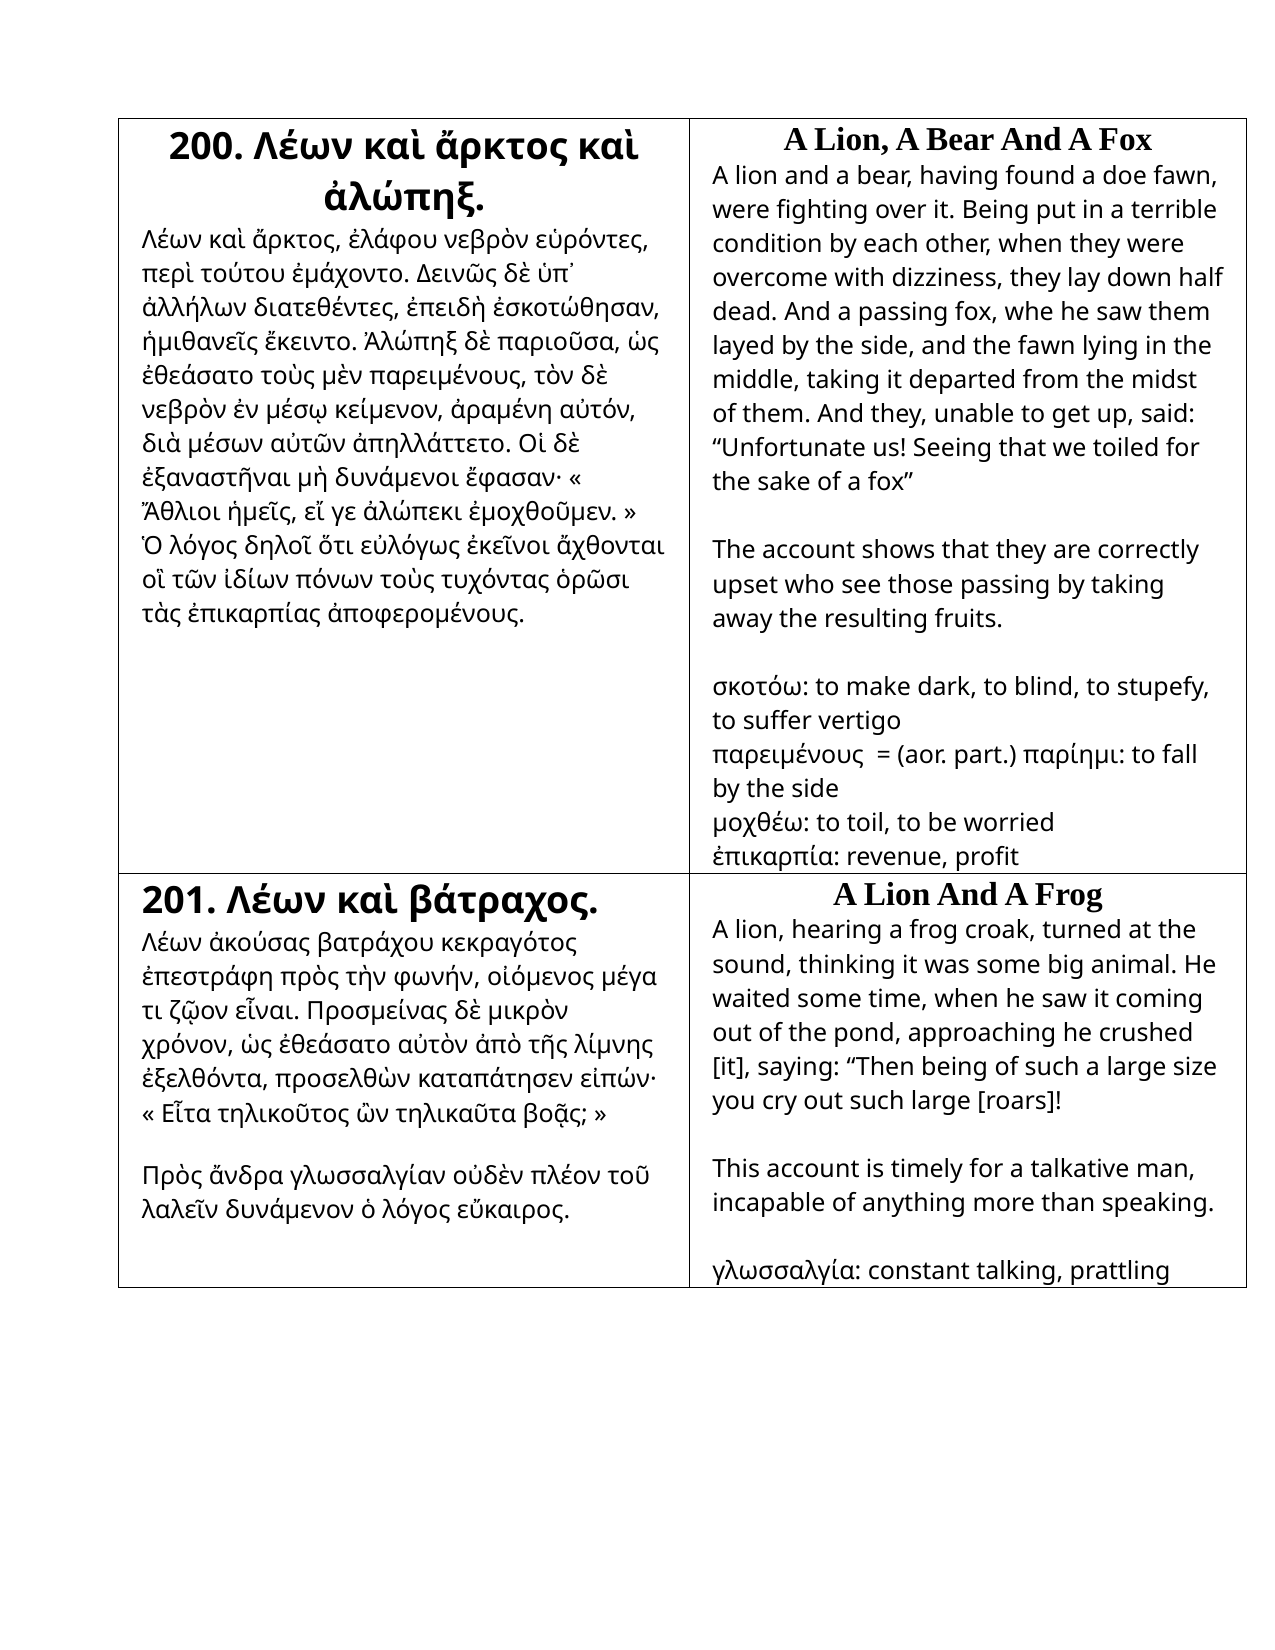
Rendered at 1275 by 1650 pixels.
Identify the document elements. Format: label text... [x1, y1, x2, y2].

table_header 200. Λέων καὶ ἄρκτος καὶ ἀλώπηξ. Λέων καὶ ἄρκτος, ἐλάφου νεβρὸν εὑρόντες, περὶ τούτου ἐμάχοντο. Δεινῶς δὲ ὑπ᾿ ἀλλήλων διατεθέντες, ἐπειδὴ ἐσκοτώθησαν, ἡμιθανεῖς ἔκειντο. Ἀλώπηξ δὲ παριοῦσα, ὡς ἐθεάσατο τοὺς μὲν παρειμένους, τὸν δὲ νεβρὸν ἐν μέσῳ κείμενον, ἀραμένη αὐτόν, διὰ μέσων αὐτῶν ἀπηλλάττετο. Οἱ δὲ ἐξαναστῆναι μὴ δυνάμενοι ἔφασαν· « Ἄθλιοι ἡμεῖς, εἴ γε ἀλώπεκι ἐμοχθοῦμεν. » Ὁ λόγος δηλοῖ ὅτι εὐλόγως ἐκεῖνοι ἄχθονται οἳ τῶν ἰδίων πόνων τοὺς τυχόντας ὁρῶσι τὰς ἐπικαρπίας ἀποφερομένους. [119, 119, 689, 873]
table_cell A Lion And A Frog A lion, hearing a frog croak, turned at the sound, thinking it was some big animal. He waited some time, when he saw it coming out of the pond, approaching he crushed [it], saying: “Then being of such a large size you cry out such large [roars]! This account is timely for a talkative man, incapable of anything more than speaking. γλωσσαλγία: constant talking, prattling [690, 874, 1246, 1287]
table_header A Lion, A Bear And A Fox A lion and a bear, having found a doe fawn, were fighting over it. Being put in a terrible condition by each other, when they were overcome with dizziness, they lay down half dead. And a passing fox, whe he saw them layed by the side, and the fawn lying in the middle, taking it departed from the midst of them. And they, unable to get up, said: “Unfortunate us! Seeing that we toiled for the sake of a fox” The account shows that they are correctly upset who see those passing by taking away the resulting fruits. σκοτόω: to make dark, to blind, to stupefy, to suffer vertigo παρειμένους = (aor. part.) παρίημι: to fall by the side μοχθέω: to toil, to be worried ἐπικαρπία: revenue, profit [690, 119, 1246, 873]
table_cell 201. Λέων καὶ βάτραχος. Λέων ἀκούσας βατράχου κεκραγότος ἐπεστράφη πρὸς τὴν φωνήν, οἰόμενος μέγα τι ζῷον εἶναι. Προσμείνας δὲ μικρὸν χρόνον, ὡς ἐθεάσατο αὐτὸν ἀπὸ τῆς λίμνης ἐξελθόντα, προσελθὼν καταπάτησεν εἰπών· « Εἶτα τηλικοῦτος ὢν τηλικαῦτα βοᾷς; » Πρὸς ἄνδρα γλωσσαλγίαν οὐδὲν πλέον τοῦ λαλεῖν δυνάμενον ὁ λόγος εὔκαιρος. [119, 874, 689, 1287]
